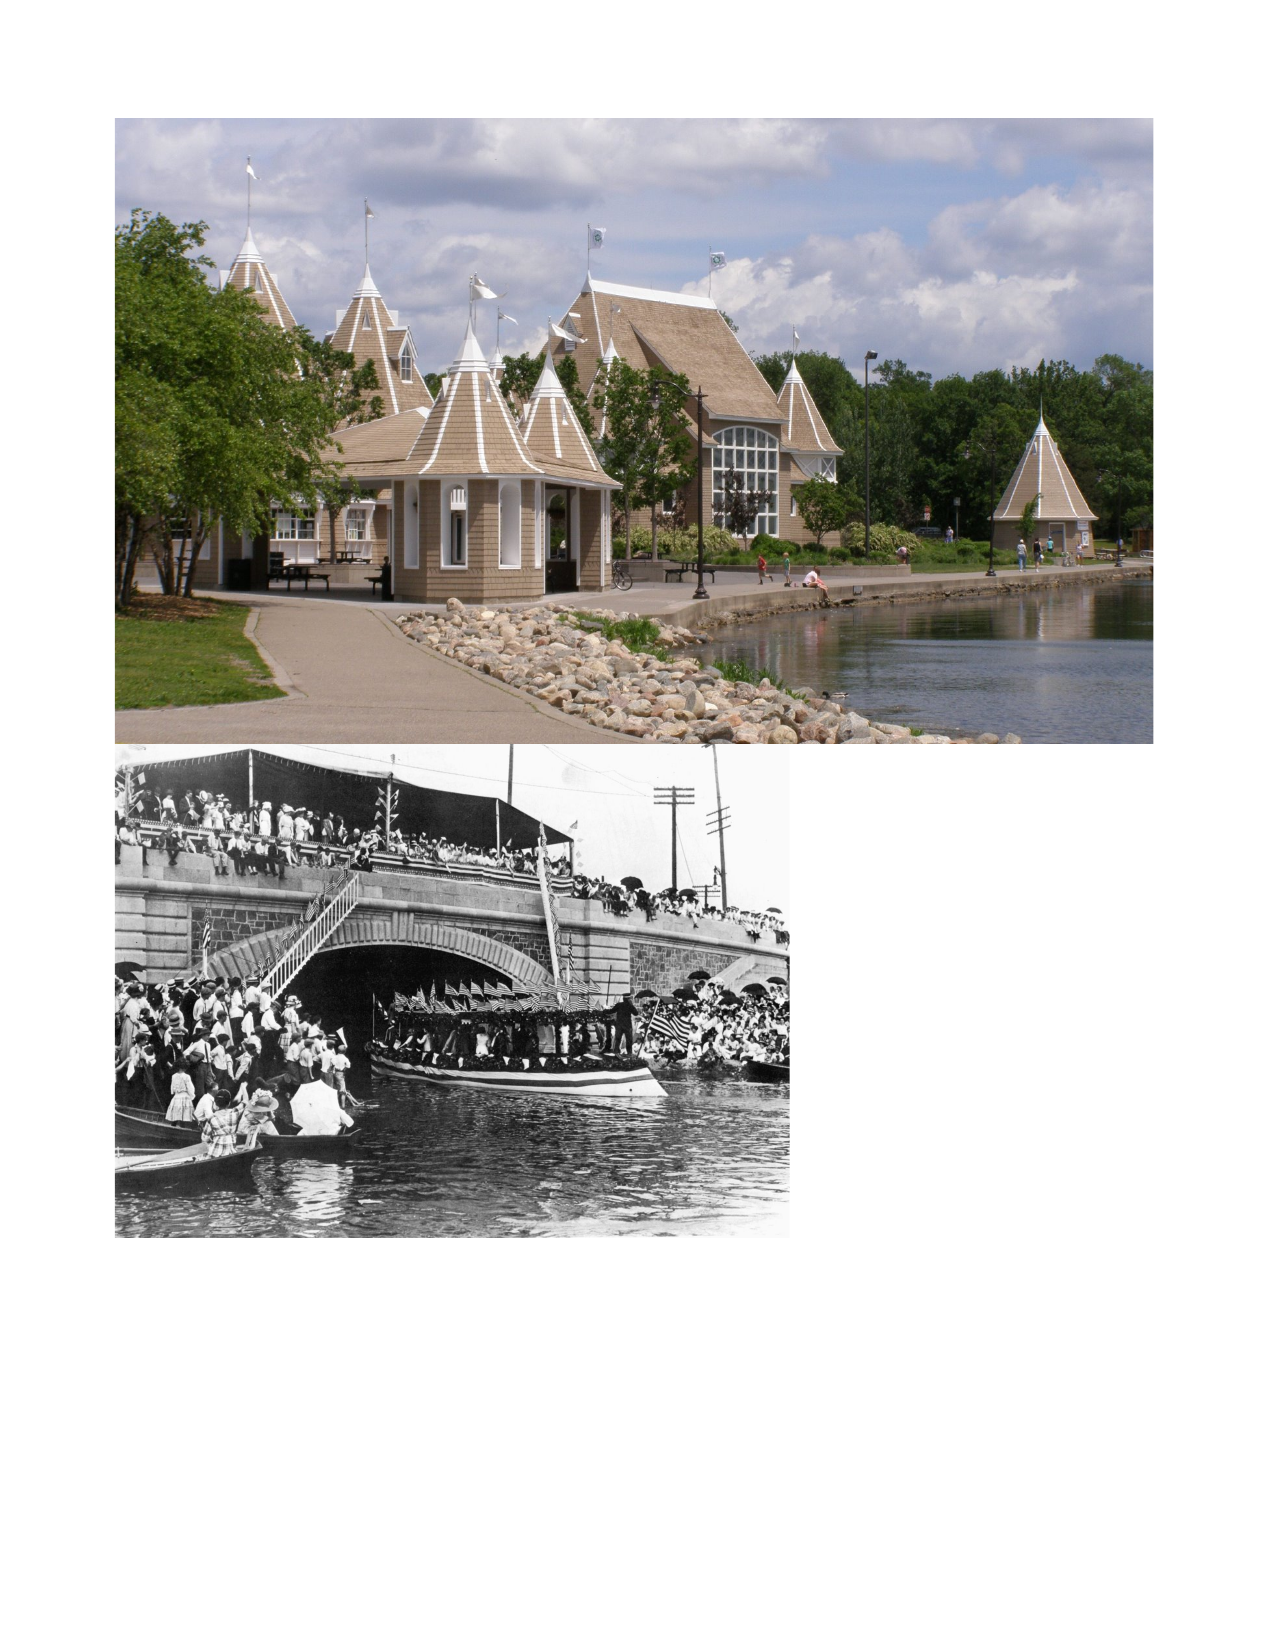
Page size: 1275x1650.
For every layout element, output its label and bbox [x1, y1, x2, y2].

picture [114, 118, 1154, 1238]
